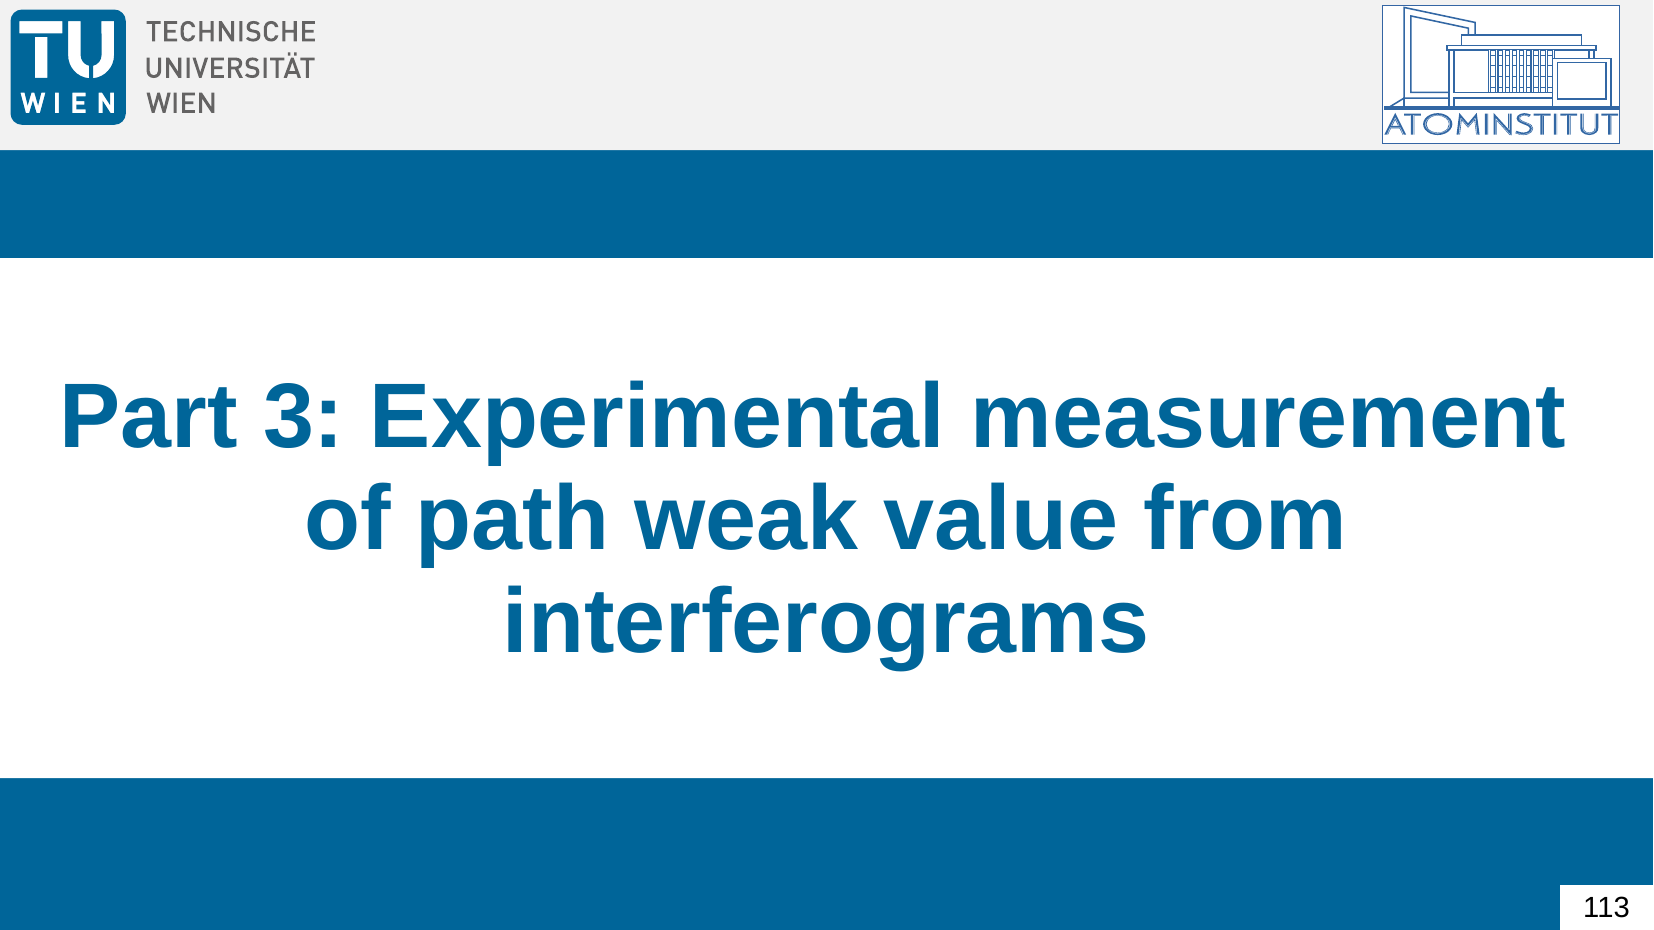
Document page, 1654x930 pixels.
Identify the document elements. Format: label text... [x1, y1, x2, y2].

picture [1382, 5, 1620, 144]
title Part 3: Experimental measurement of path weak value from interferograms [0, 258, 1653, 779]
